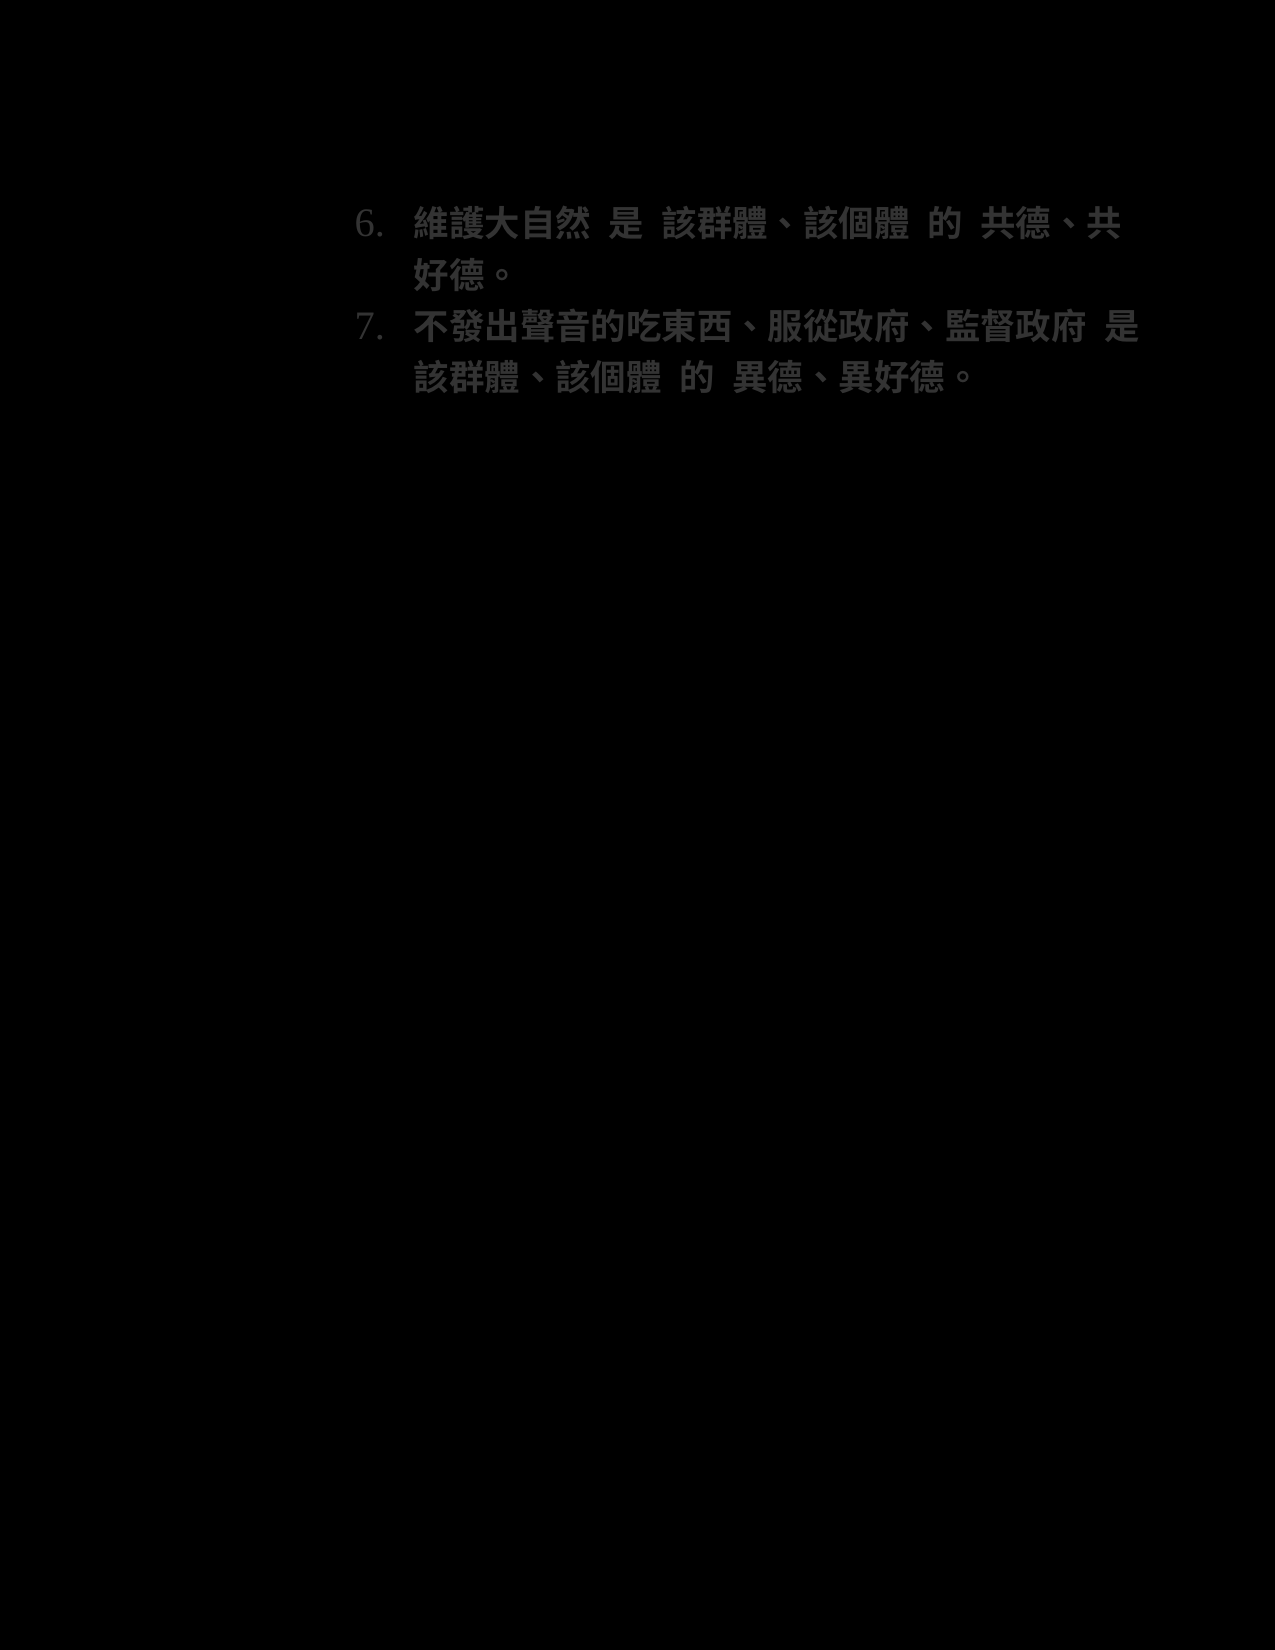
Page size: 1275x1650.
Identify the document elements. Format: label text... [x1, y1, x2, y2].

list 維護大自然 是 該群體、該個體 的 共德、共好德。 [354, 196, 1157, 298]
list 不發出聲音的吃東西、服從政府、監督政府 是 該群體、該個體 的 異德、異好德。 [354, 298, 1157, 401]
